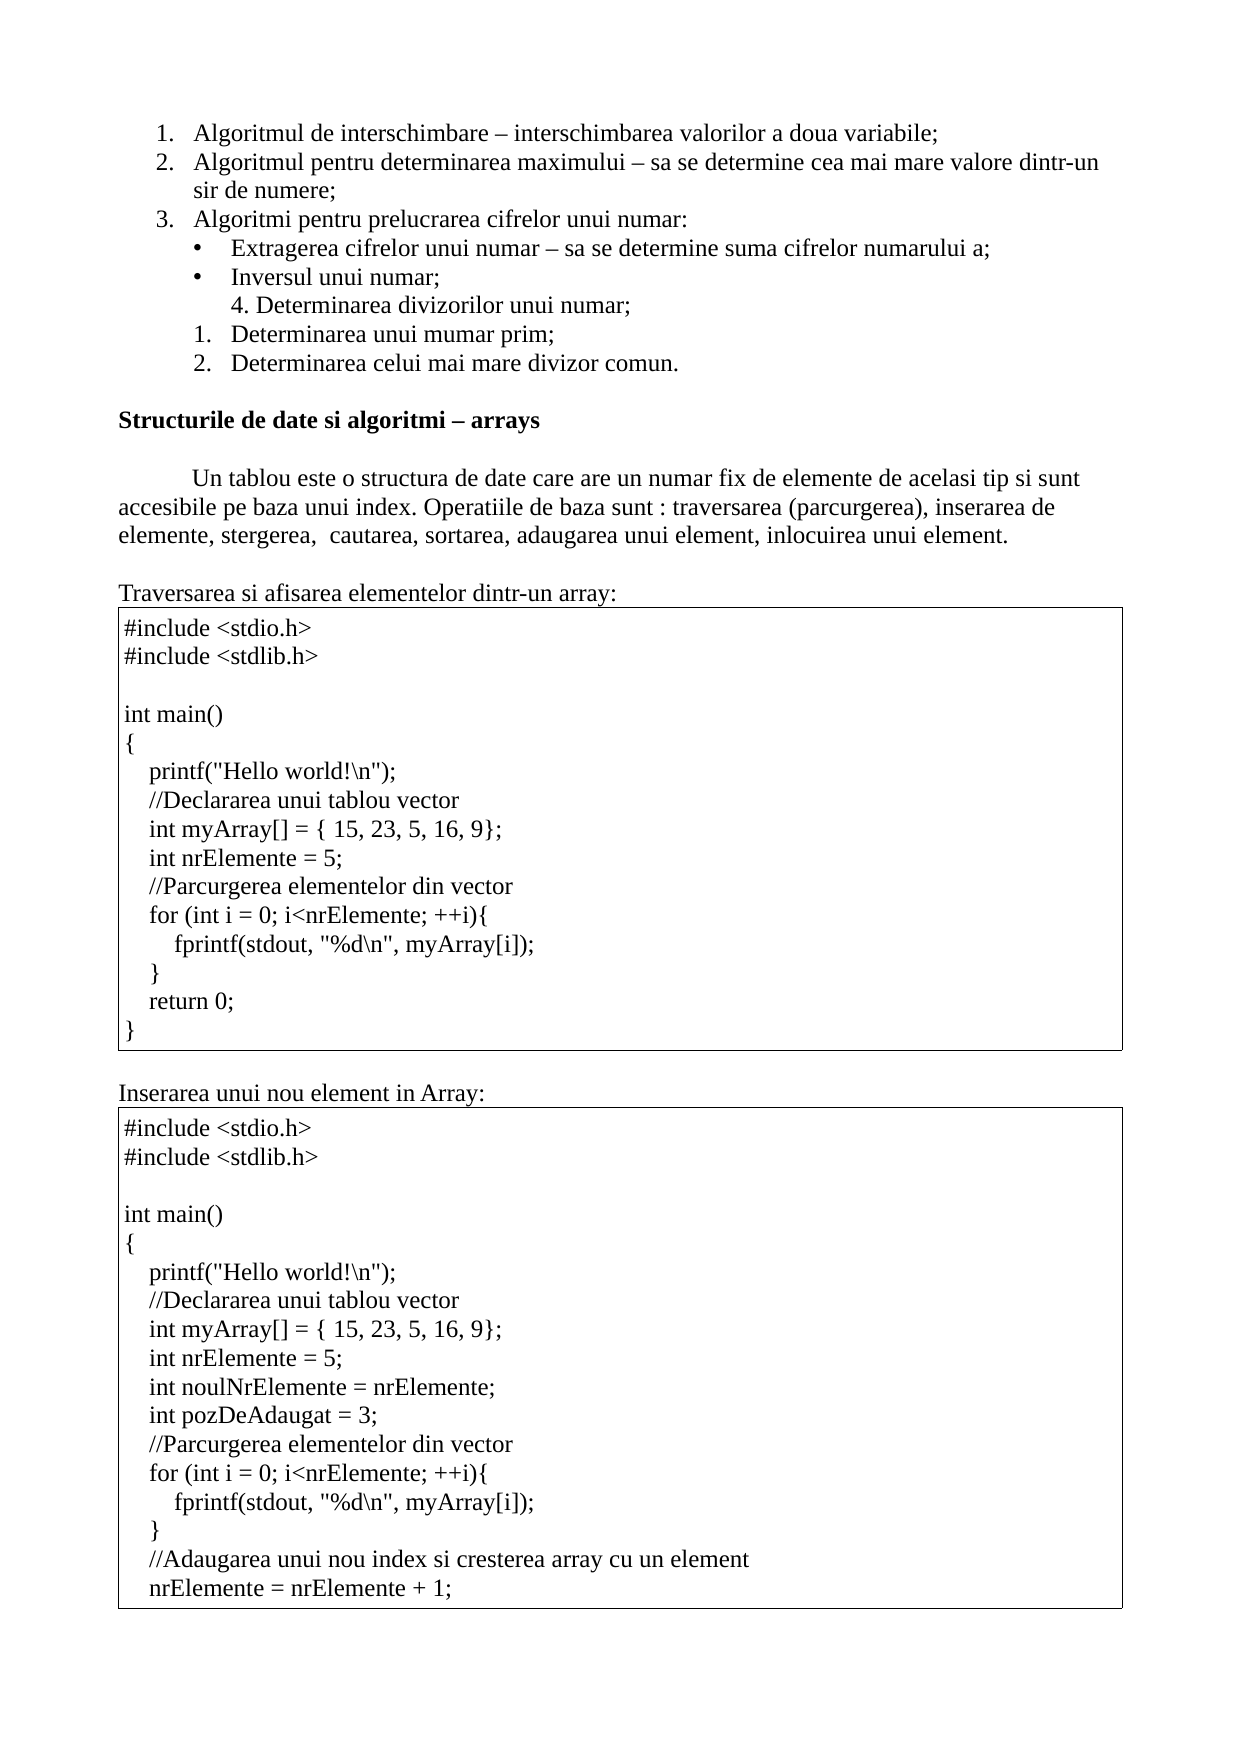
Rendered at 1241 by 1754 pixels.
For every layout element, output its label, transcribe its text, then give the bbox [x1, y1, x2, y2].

table_header #include <stdio.h> #include <stdlib.h> int main() { printf("Hello world!\n"); //Declararea unui tablou vector int myArray[] = { 15, 23, 5, 16, 9}; int nrElemente = 5; int noulNrElemente = nrElemente; int pozDeAdaugat = 3; //Parcurgerea elementelor din vector for (int i = 0; i<nrElemente; ++i){ fprintf(stdout, "%d\n", myArray[i]); } //Adaugarea unui nou index si cresterea array cu un element nrElemente = nrElemente + 1; [119, 1108, 1122, 1608]
list Algoritmul pentru determinarea maximului – sa se determine cea mai mare valore dintr-un sir de numere; [156, 147, 1122, 204]
list Determinarea unui mumar prim; [193, 319, 1122, 348]
table_header #include <stdio.h> #include <stdlib.h> int main() { printf("Hello world!\n"); //Declararea unui tablou vector int myArray[] = { 15, 23, 5, 16, 9}; int nrElemente = 5; //Parcurgerea elementelor din vector for (int i = 0; i<nrElemente; ++i){ fprintf(stdout, "%d\n", myArray[i]); } return 0; } [119, 608, 1122, 1050]
list Algoritmul de interschimbare – interschimbarea valorilor a doua variabile; [156, 118, 1122, 147]
text Structurile de date si algoritmi – arrays [118, 406, 1122, 434]
list Determinarea celui mai mare divizor comun. [193, 348, 1122, 377]
text Un tablou este o structura de date care are un numar fix de elemente de acelasi tip si sunt accesibile pe baza unui index. Operatiile de baza sunt : traversarea (parcurgerea), inserarea de elemente, stergerea, cautarea, sortarea, adaugarea unui element, inlocuirea unui element. [118, 463, 1122, 549]
list Inversul unui numar; [193, 262, 1122, 291]
text Inserarea unui nou element in Array: [118, 1078, 1122, 1107]
list Extragerea cifrelor unui numar – sa se determine suma cifrelor numarului a; [193, 233, 1122, 262]
text Traversarea si afisarea elementelor dintr-un array: [118, 578, 1122, 607]
list Algoritmi pentru prelucrarea cifrelor unui numar: [156, 204, 1122, 233]
list 4. Determinarea divizorilor unui numar; [193, 291, 1122, 319]
